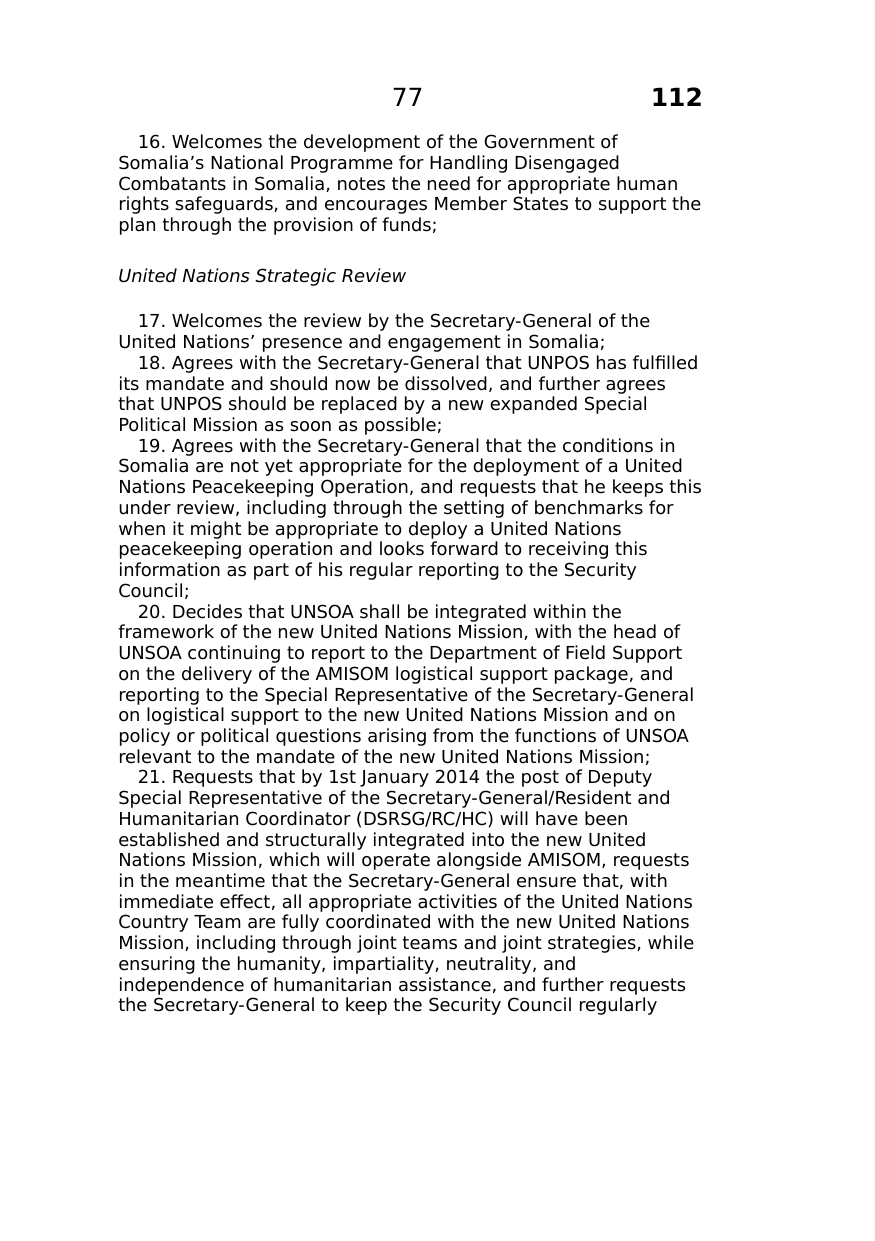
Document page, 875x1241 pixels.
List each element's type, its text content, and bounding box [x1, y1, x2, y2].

text 21. Requests that by 1st January 2014 the post of Deputy Special Representative of the Secretary-General/Resident and Humanitarian Coordinator (DSRSG/RC/HC) will have been established and structurally integrated into the new United Nations Mission, which will operate alongside AMISOM, requests in the meantime that the Secretary-General ensure that, with immediate effect, all appropriate activities of the United Nations Country Team are fully coordinated with the new United Nations Mission, including through joint teams and joint strategies, while ensuring the humanity, impartiality, neutrality, and independence of humanitarian assistance, and further requests the Secretary-General to keep the Security Council regularly [118, 767, 703, 1016]
text 17. Welcomes the review by the Secretary-General of the United Nations’ presence and engagement in Somalia; [118, 311, 703, 353]
text 20. Decides that UNSOA shall be integrated within the framework of the new United Nations Mission, with the head of UNSOA continuing to report to the Department of Field Support on the delivery of the AMISOM logistical support package, and reporting to the Special Representative of the Secretary-General on logistical support to the new United Nations Mission and on policy or political questions arising from the functions of UNSOA relevant to the mandate of the new United Nations Mission; [118, 601, 703, 767]
text 16. Welcomes the development of the Government of Somalia’s National Programme for Handling Disengaged Combatants in Somalia, notes the need for appropriate human rights safeguards, and encourages Member States to support the plan through the provision of funds; [118, 132, 703, 236]
subtitle United Nations Strategic Review [118, 266, 703, 286]
text 19. Agrees with the Secretary-General that the conditions in Somalia are not yet appropriate for the deployment of a United Nations Peacekeeping Operation, and requests that he keeps this under review, including through the setting of benchmarks for when it might be appropriate to deploy a United Nations peacekeeping operation and looks forward to receiving this information as part of his regular reporting to the Security Council; [118, 436, 703, 601]
text 18. Agrees with the Secretary-General that UNPOS has fulfilled its mandate and should now be dissolved, and further agrees that UNPOS should be replaced by a new expanded Special Political Mission as soon as possible; [118, 353, 703, 436]
